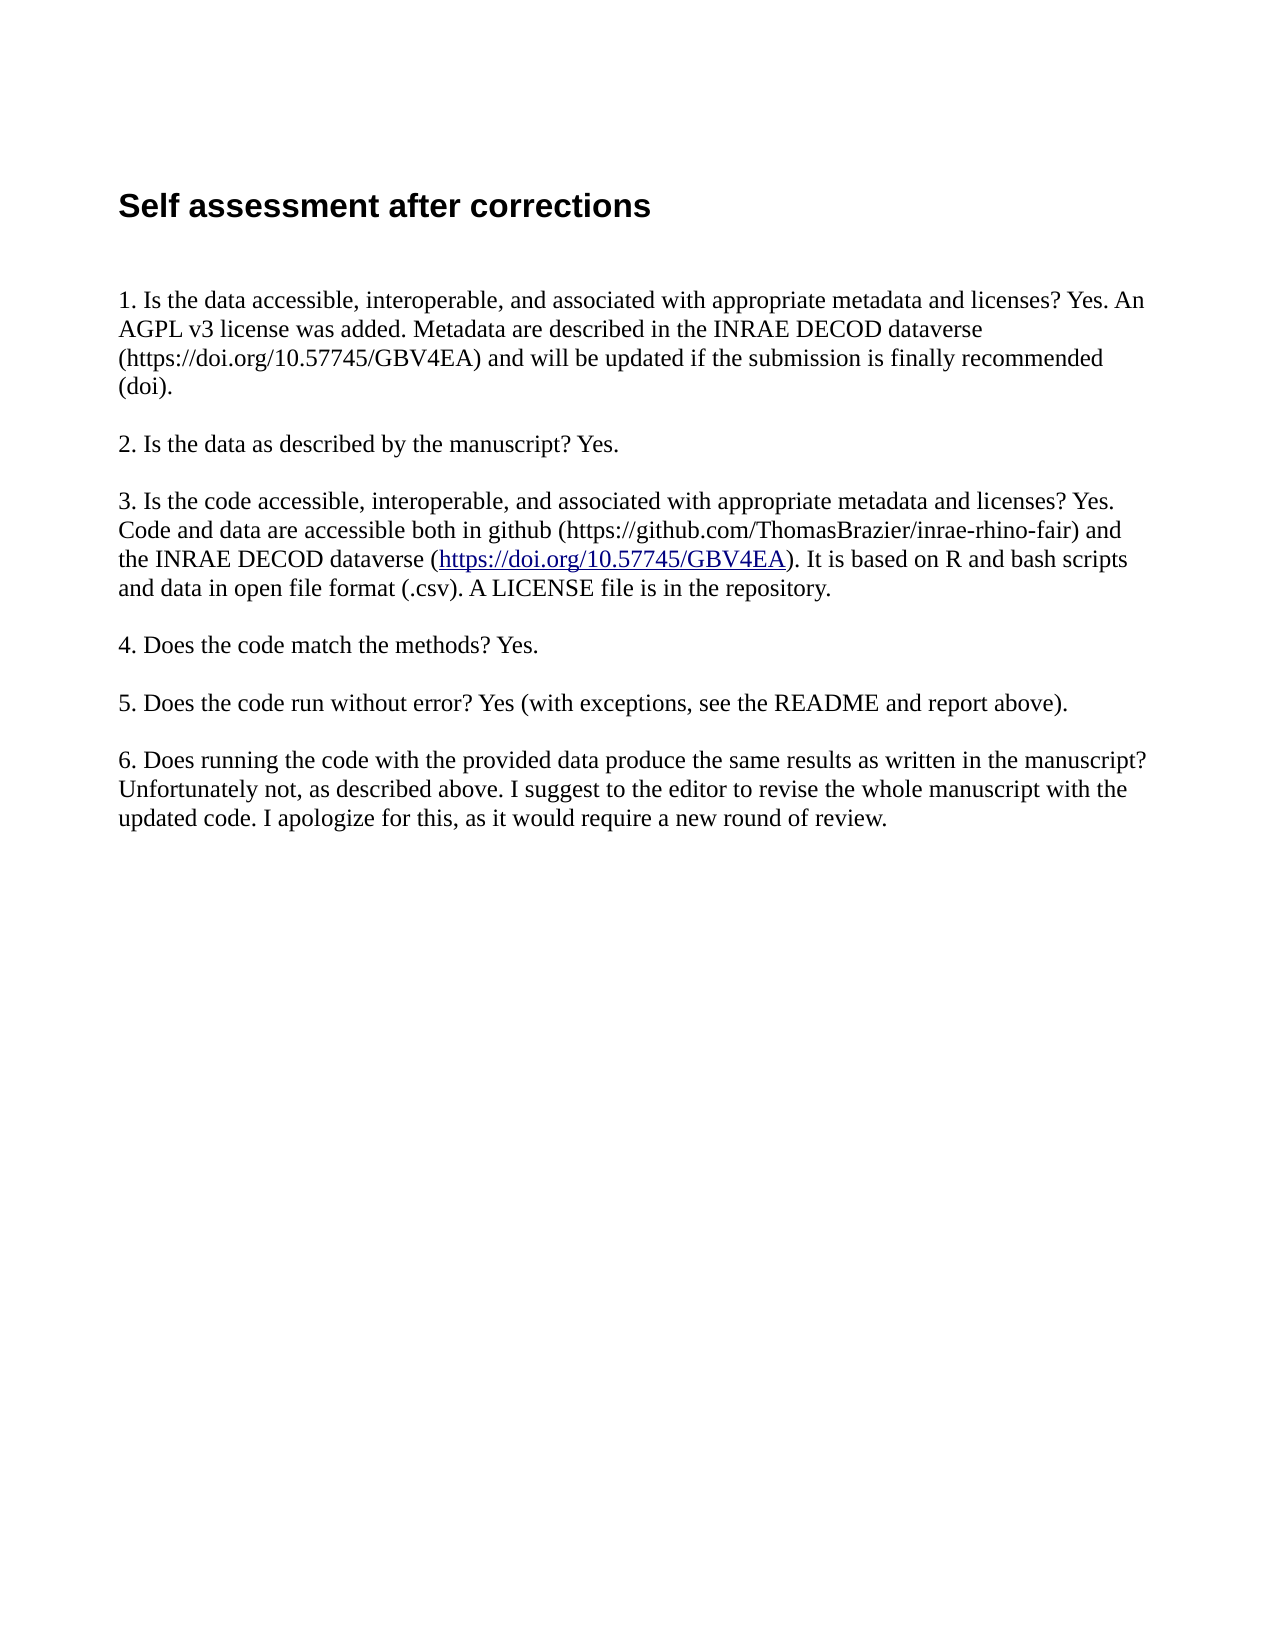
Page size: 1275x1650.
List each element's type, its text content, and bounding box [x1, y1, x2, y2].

text 2. Is the data as described by the manuscript? Yes. [118, 429, 1157, 458]
text 3. Is the code accessible, interoperable, and associated with appropriate metadata and licenses? Yes. Code and data are accessible both in github (https://github.com/ThomasBrazier/inrae-rhino-fair) and the INRAE DECOD dataverse (https://doi.org/10.57745/GBV4EA). It is based on R and bash scripts and data in open file format (.csv). A LICENSE file is in the repository. [118, 486, 1157, 601]
subtitle Self assessment after corrections [118, 187, 1157, 225]
text 6. Does running the code with the provided data produce the same results as written in the manuscript? Unfortunately not, as described above. I suggest to the editor to revise the whole manuscript with the updated code. I apologize for this, as it would require a new round of review. [118, 745, 1157, 831]
text 1. Is the data accessible, interoperable, and associated with appropriate metadata and licenses? Yes. An AGPL v3 license was added. Metadata are described in the INRAE DECOD dataverse (https://doi.org/10.57745/GBV4EA) and will be updated if the submission is finally recommended (doi). [118, 285, 1157, 400]
text 4. Does the code match the methods? Yes. [118, 630, 1157, 659]
text 5. Does the code run without error? Yes (with exceptions, see the README and report above). [118, 688, 1157, 716]
